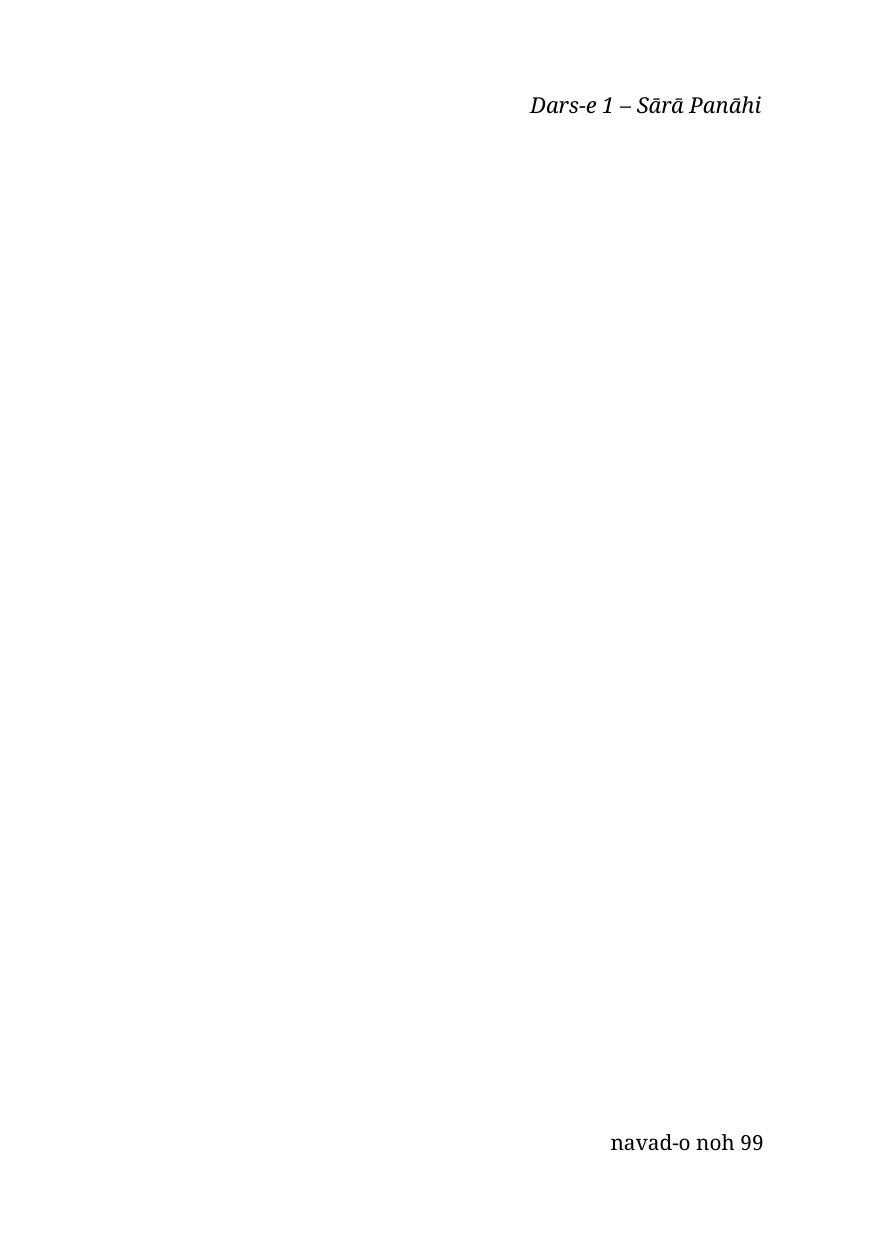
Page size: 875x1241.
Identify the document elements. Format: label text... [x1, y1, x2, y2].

text navad-o noh 99 [111, 1128, 763, 1157]
